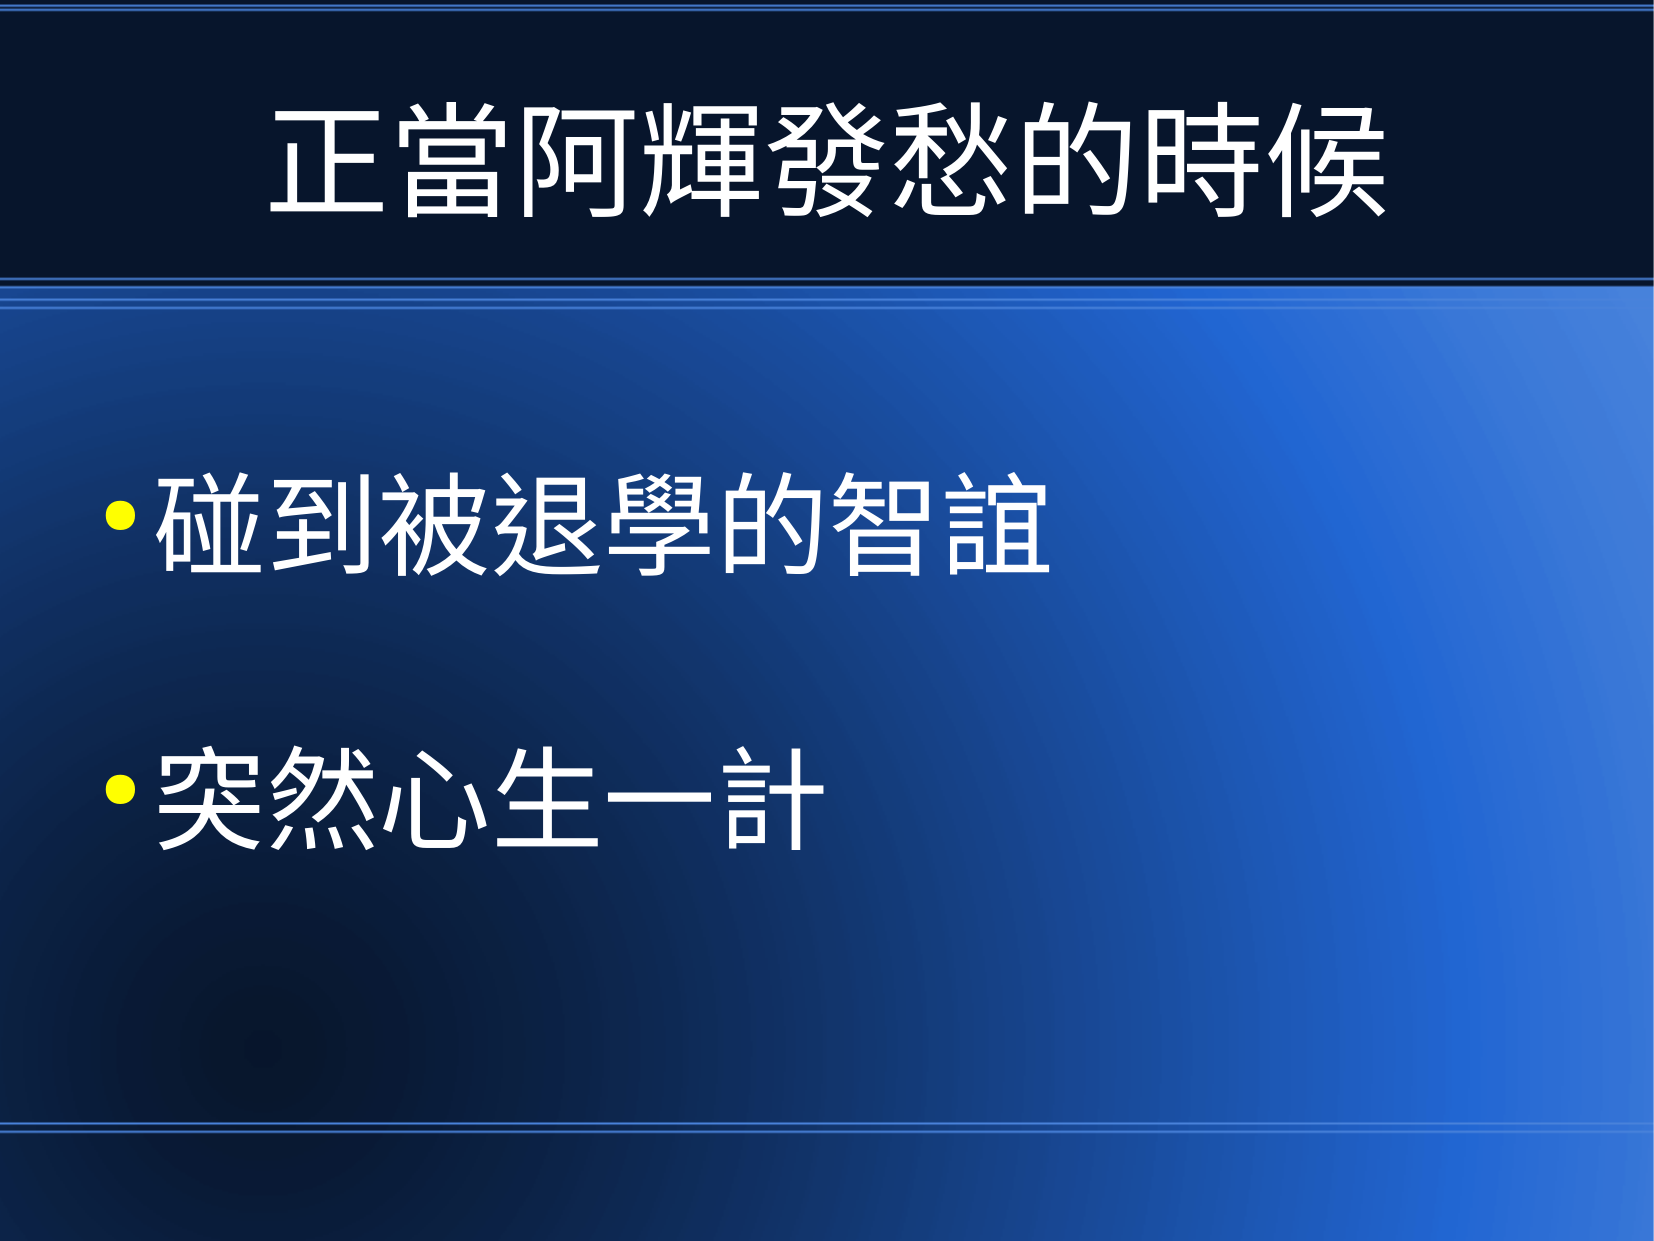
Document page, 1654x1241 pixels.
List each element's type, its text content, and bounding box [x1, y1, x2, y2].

title 正當阿輝發愁的時候 [82, 49, 1571, 257]
list 碰到被退學的智誼 突然心生一計 [82, 355, 1571, 1241]
picture [0, 0, 1654, 1241]
